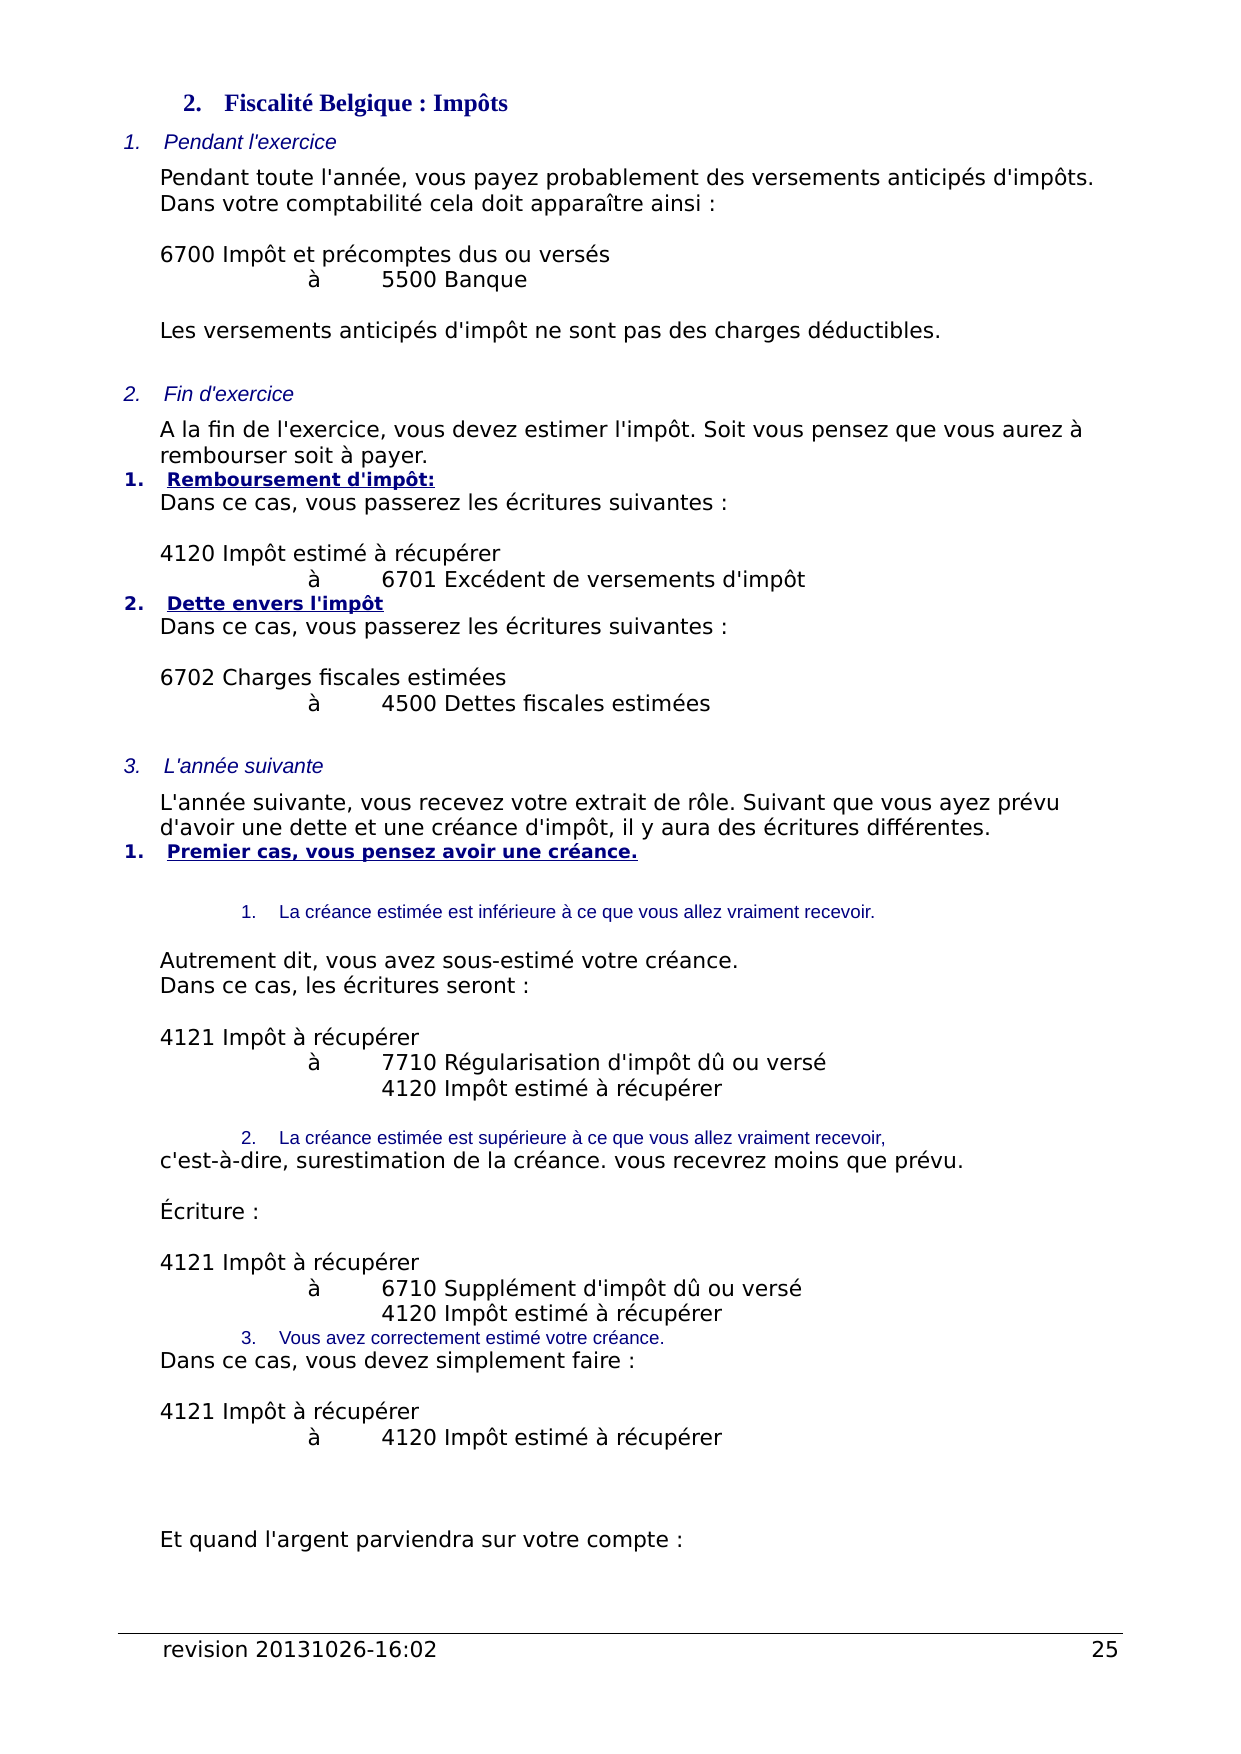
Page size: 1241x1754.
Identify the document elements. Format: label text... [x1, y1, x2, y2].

text à 6701 Excédent de versements d'impôt [159, 567, 1123, 592]
subtitle La créance estimée est supérieure à ce que vous allez vraiment recevoir, [236, 1127, 1123, 1148]
text Dans ce cas, les écritures seront : [159, 973, 1123, 999]
subtitle Remboursement d'impôt: [117, 468, 1123, 490]
subtitle Vous avez correctement estimé votre créance. [236, 1327, 1123, 1348]
text Écriture : [159, 1199, 1123, 1225]
text Dans ce cas, vous devez simplement faire : [159, 1348, 1123, 1374]
subtitle Dette envers l'impôt [117, 592, 1123, 614]
text à 4500 Dettes fiscales estimées [159, 691, 1123, 716]
text à 7710 Régularisation d'impôt dû ou versé [159, 1050, 1123, 1076]
text 4121 Impôt à récupérer [159, 1250, 1123, 1276]
subtitle L'année suivante [117, 754, 1123, 778]
text 4121 Impôt à récupérer [159, 1399, 1123, 1425]
text à 6710 Supplément d'impôt dû ou versé [159, 1276, 1123, 1301]
text 4120 Impôt estimé à récupérer [159, 1076, 1123, 1101]
text à 5500 Banque [159, 267, 1123, 293]
text Autrement dit, vous avez sous-estimé votre créance. [159, 948, 1123, 973]
text à 4120 Impôt estimé à récupérer [159, 1425, 1123, 1451]
text Dans ce cas, vous passerez les écritures suivantes : [159, 614, 1123, 640]
subtitle La créance estimée est inférieure à ce que vous allez vraiment recevoir. [236, 901, 1123, 922]
text Et quand l'argent parviendra sur votre compte : [159, 1527, 1123, 1553]
text 6702 Charges fiscales estimées [159, 665, 1123, 691]
subtitle Premier cas, vous pensez avoir une créance. [117, 841, 1123, 863]
text L'année suivante, vous recevez votre extrait de rôle. Suivant que vous ayez prévu d'avoir une dette et une créance d'impôt, il y aura des écritures différentes. [159, 790, 1123, 841]
text Les versements anticipés d'impôt ne sont pas des charges déductibles. [159, 318, 1123, 344]
text Pendant toute l'année, vous payez probablement des versements anticipés d'impôts. Dans votre comptabilité cela doit apparaître ainsi : [159, 165, 1123, 216]
text 4120 Impôt estimé à récupérer [159, 1301, 1123, 1327]
text 4121 Impôt à récupérer [159, 1024, 1123, 1050]
text c'est-à-dire, surestimation de la créance. vous recevrez moins que prévu. [159, 1148, 1123, 1174]
text 4120 Impôt estimé à récupérer [159, 541, 1123, 567]
text 6700 Impôt et précomptes dus ou versés [159, 242, 1123, 267]
subtitle Fiscalité Belgique : Impôts [177, 88, 1123, 117]
text Dans ce cas, vous passerez les écritures suivantes : [159, 490, 1123, 516]
text A la fin de l'exercice, vous devez estimer l'impôt. Soit vous pensez que vous aurez à rembourser soit à payer. [159, 417, 1123, 468]
subtitle Pendant l'exercice [117, 129, 1123, 153]
subtitle Fin d'exercice [117, 381, 1123, 406]
